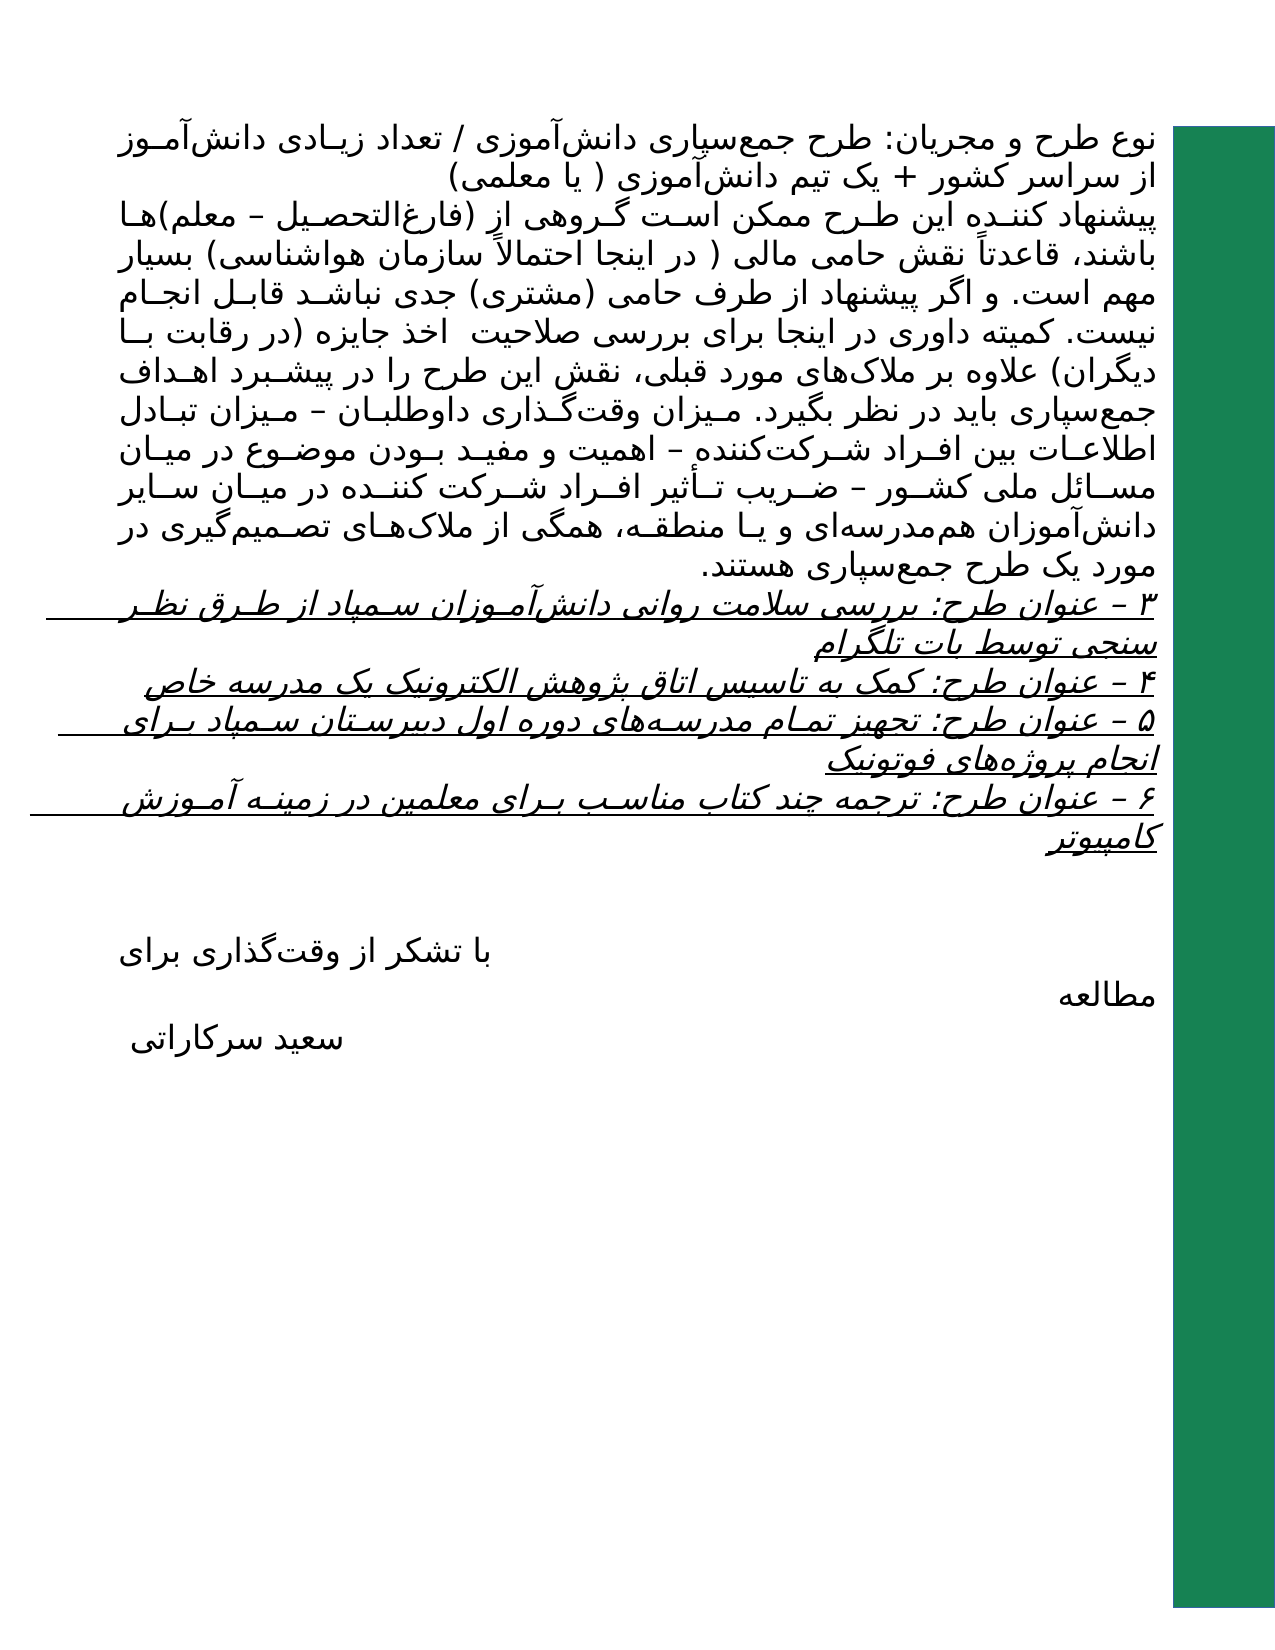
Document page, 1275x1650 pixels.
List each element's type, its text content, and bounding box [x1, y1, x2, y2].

text سعید سرکاراتی [118, 1020, 1157, 1063]
text ۳ – عنوان طرح: بررسی سلامت روانی دانش‌آموزان سمپاد از طرق نظر سنجی توسط بات تلگرام [118, 584, 1157, 662]
text ۴ – عنوان طرح: کمک به تاسیس اتاق پژوهش الکترونیک یک مدرسه خاص [118, 662, 1157, 701]
text پیشنهاد کننده این طرح ممکن است گروهی از (فارغ‌التحصیل – معلم)ها باشند، قاعدتاً نقش حامی مالی ( در اینجا احتمالاً سازمان هواشناسی) بسیار مهم است. و اگر پیشنهاد از طرف حامی (مشتری) جدی نباشد قابل انجام نیست. کمیته داوری در اینجا برای بررسی صلاحیت اخذ جایزه (در رقابت با دیگران) علاوه بر ملاک‌های مورد قبلی، نقش این طرح را در پیشبرد اهداف جمع‌سپاری باید در نظر بگیرد. میزان وقت‌گذاری داوطلبان – میزان تبادل اطلاعات بین افراد شرکت‌کننده – اهمیت و مفید بودن موضوع در میان مسائل ملی کشور – ضریب تأثیر افراد شرکت کننده در میان سایر دانش‌آموزان هم‌مدرسه‌ای و یا منطقه، همگی از ملاک‌های تصمیم‌گیری در مورد یک طرح جمع‌سپاری هستند. [118, 196, 1157, 584]
text ۵ – عنوان طرح: تجهیز تمام مدرسه‌های دوره اول دبیرستان سمپاد برای انجام پروژه‌های فوتونیک [118, 701, 1157, 779]
text با تشکر از وقت‌گذاری برای مطالعه [118, 933, 1157, 1020]
text ۶ – عنوان طرح: ترجمه چند کتاب مناسب برای معلمین در زمینه آموزش کامپیوتر [118, 779, 1157, 856]
text نوع طرح و مجریان: طرح جمع‌سپاری دانش‌آموزی / تعداد زیادی دانش‌آموز از سراسر کشور + یک تیم دانش‌آموزی ( یا معلمی) [118, 118, 1157, 196]
